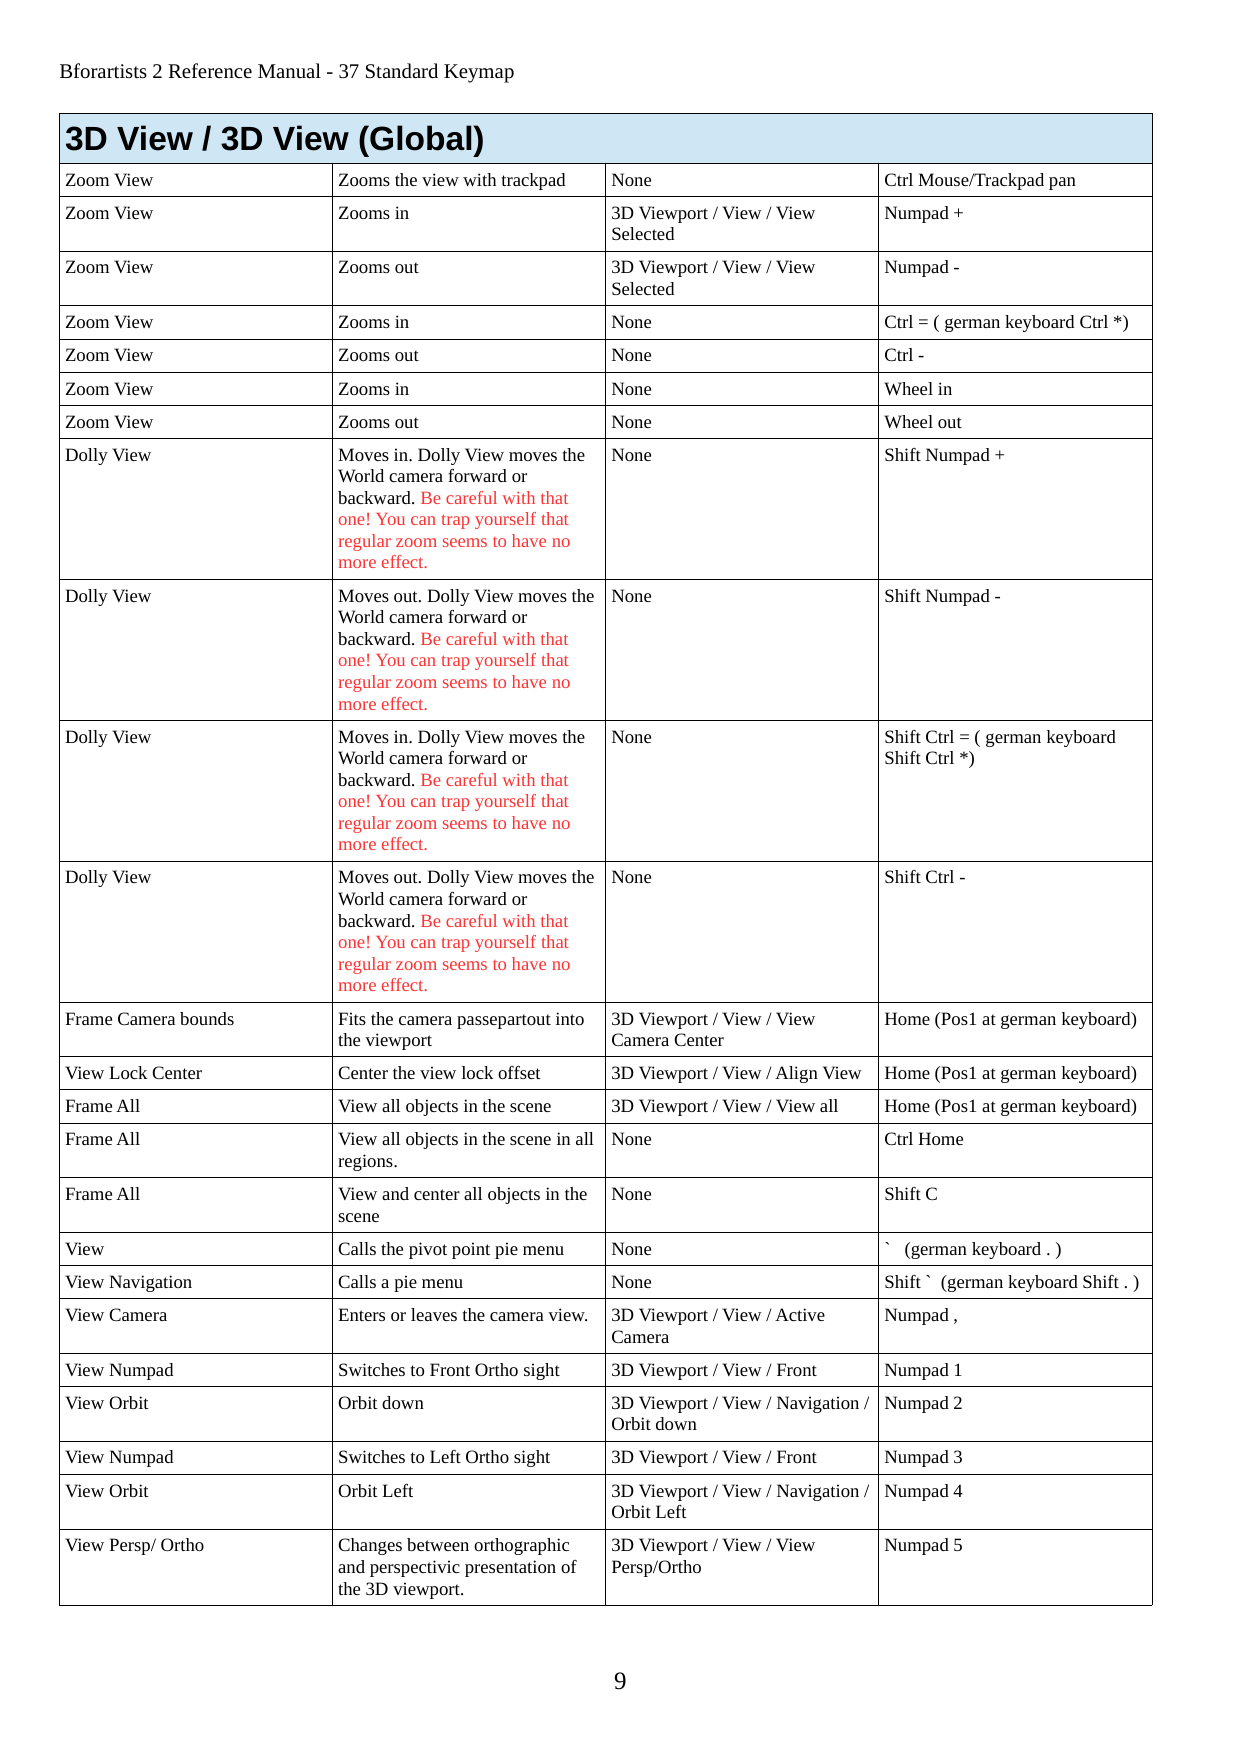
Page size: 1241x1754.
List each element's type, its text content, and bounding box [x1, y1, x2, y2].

table_cell 3D Viewport / View / Front [606, 1354, 878, 1386]
table_cell None [606, 1266, 878, 1298]
table_cell Numpad + [879, 197, 1152, 251]
table_cell None [606, 306, 878, 338]
table_cell Wheel in [879, 373, 1152, 405]
table_cell Switches to Front Ortho sight [333, 1354, 605, 1386]
table_cell None [606, 373, 878, 405]
table_cell Calls the pivot point pie menu [333, 1233, 605, 1265]
table_cell Frame All [60, 1124, 332, 1177]
table_cell Shift Ctrl - [879, 862, 1152, 1002]
table_cell Zoom View [60, 252, 332, 305]
table_cell Zooms the view with trackpad [333, 164, 605, 196]
table_cell Moves out. Dolly View moves the World camera forward or backward. Be careful with that one! You can trap yourself that regular zoom seems to have no more effect. [333, 580, 605, 720]
table_cell View all objects in the scene in all regions. [333, 1124, 605, 1177]
table_cell None [606, 1233, 878, 1265]
table_cell Numpad 5 [879, 1530, 1152, 1605]
table_cell Zoom View [60, 164, 332, 196]
table_cell 3D Viewport / View / View Selected [606, 252, 878, 305]
table_cell View Orbit [60, 1387, 332, 1441]
table_cell None [606, 580, 878, 720]
table_cell Ctrl - [879, 340, 1152, 372]
table_cell View Numpad [60, 1442, 332, 1474]
table_cell Dolly View [60, 721, 332, 861]
table_cell View Numpad [60, 1354, 332, 1386]
table_cell Wheel out [879, 406, 1152, 438]
table_cell Zoom View [60, 197, 332, 251]
table_cell Numpad 3 [879, 1442, 1152, 1474]
table_cell Numpad - [879, 252, 1152, 305]
table_cell Switches to Left Ortho sight [333, 1442, 605, 1474]
table_cell Zoom View [60, 340, 332, 372]
table_cell Zooms in [333, 197, 605, 251]
table_cell None [606, 1124, 878, 1177]
table_cell Zooms in [333, 373, 605, 405]
table_cell Orbit down [333, 1387, 605, 1441]
table_cell None [606, 1178, 878, 1232]
table_cell None [606, 439, 878, 579]
table_cell View Persp/ Ortho [60, 1530, 332, 1605]
table_cell Dolly View [60, 862, 332, 1002]
table_cell Zooms out [333, 406, 605, 438]
table_cell 3D Viewport / View / View Camera Center [606, 1003, 878, 1056]
table_cell Home (Pos1 at german keyboard) [879, 1003, 1152, 1056]
table_cell Numpad 4 [879, 1475, 1152, 1528]
table_cell View Orbit [60, 1475, 332, 1528]
table_cell Zoom View [60, 406, 332, 438]
table_cell 3D Viewport / View / View all [606, 1090, 878, 1122]
table_cell ` (german keyboard . ) [879, 1233, 1152, 1265]
table_cell Moves in. Dolly View moves the World camera forward or backward. Be careful with that one! You can trap yourself that regular zoom seems to have no more effect. [333, 439, 605, 579]
table_cell Zooms in [333, 306, 605, 338]
table_cell Shift Numpad - [879, 580, 1152, 720]
table_cell 3D Viewport / View / Align View [606, 1057, 878, 1089]
table_cell Numpad 2 [879, 1387, 1152, 1441]
table_cell Moves in. Dolly View moves the World camera forward or backward. Be careful with that one! You can trap yourself that regular zoom seems to have no more effect. [333, 721, 605, 861]
table_cell Ctrl Home [879, 1124, 1152, 1177]
table_cell 3D Viewport / View / View Persp/Ortho [606, 1530, 878, 1605]
table_cell Shift ` (german keyboard Shift . ) [879, 1266, 1152, 1298]
table_cell 3D Viewport / View / View Selected [606, 197, 878, 251]
table_cell Numpad , [879, 1299, 1152, 1353]
table_cell Fits the camera passepartout into the viewport [333, 1003, 605, 1056]
table_cell Center the view lock offset [333, 1057, 605, 1089]
table_cell Zooms out [333, 252, 605, 305]
table_cell View Navigation [60, 1266, 332, 1298]
table_cell Ctrl = ( german keyboard Ctrl *) [879, 306, 1152, 338]
table_cell Shift Ctrl = ( german keyboard Shift Ctrl *) [879, 721, 1152, 861]
table_cell Zoom View [60, 373, 332, 405]
table_cell 3D Viewport / View / Navigation / Orbit down [606, 1387, 878, 1441]
table_cell None [606, 164, 878, 196]
table_cell Ctrl Mouse/Trackpad pan [879, 164, 1152, 196]
table_cell View [60, 1233, 332, 1265]
table_cell Enters or leaves the camera view. [333, 1299, 605, 1353]
table_cell Dolly View [60, 580, 332, 720]
table_cell Home (Pos1 at german keyboard) [879, 1057, 1152, 1089]
table_cell 3D Viewport / View / Front [606, 1442, 878, 1474]
table_cell Shift C [879, 1178, 1152, 1232]
table_cell Frame All [60, 1178, 332, 1232]
table_cell Shift Numpad + [879, 439, 1152, 579]
table_cell Moves out. Dolly View moves the World camera forward or backward. Be careful with that one! You can trap yourself that regular zoom seems to have no more effect. [333, 862, 605, 1002]
table_cell None [606, 340, 878, 372]
table_cell Zoom View [60, 306, 332, 338]
table_cell Changes between orthographic and perspectivic presentation of the 3D viewport. [333, 1530, 605, 1605]
table_cell Dolly View [60, 439, 332, 579]
table_cell View Camera [60, 1299, 332, 1353]
table_header 3D View / 3D View (Global) [60, 114, 1152, 163]
table_cell None [606, 406, 878, 438]
table_cell None [606, 862, 878, 1002]
table_cell Frame Camera bounds [60, 1003, 332, 1056]
table_cell 3D Viewport / View / Active Camera [606, 1299, 878, 1353]
table_cell Frame All [60, 1090, 332, 1122]
table_cell Numpad 1 [879, 1354, 1152, 1386]
table_cell View all objects in the scene [333, 1090, 605, 1122]
table_cell View and center all objects in the scene [333, 1178, 605, 1232]
table_cell Orbit Left [333, 1475, 605, 1528]
table_cell Calls a pie menu [333, 1266, 605, 1298]
table_cell None [606, 721, 878, 861]
table_cell Home (Pos1 at german keyboard) [879, 1090, 1152, 1122]
table_cell 3D Viewport / View / Navigation / Orbit Left [606, 1475, 878, 1528]
table_cell View Lock Center [60, 1057, 332, 1089]
table_cell Zooms out [333, 340, 605, 372]
